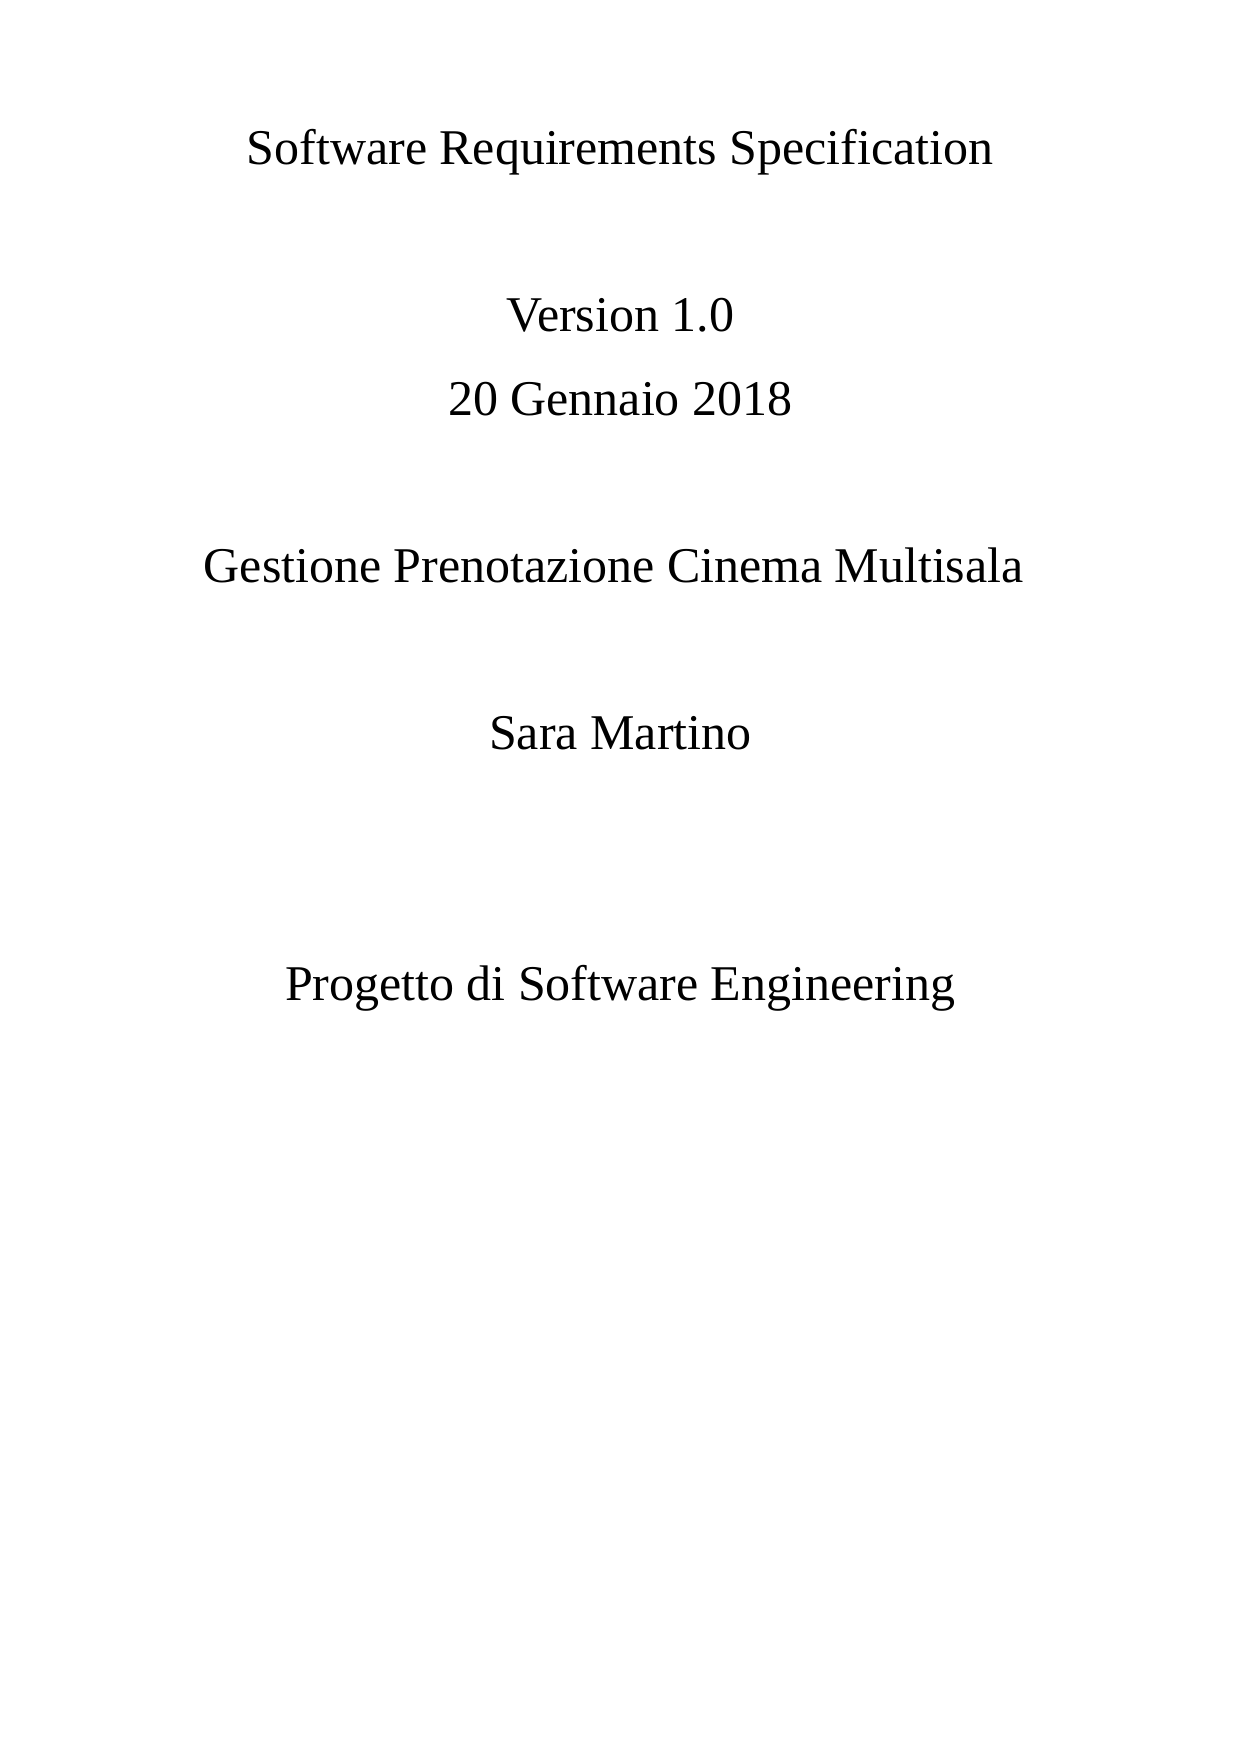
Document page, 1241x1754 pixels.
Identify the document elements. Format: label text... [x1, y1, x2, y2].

text 20 Gennaio 2018 [118, 369, 1122, 426]
text Gestione Prenotazione Cinema Multisala [118, 536, 1122, 593]
text Version 1.0 [118, 285, 1122, 343]
text Progetto di Software Engineering [118, 953, 1122, 1011]
text Software Requirements Specification [118, 118, 1122, 176]
text Sara Martino [118, 703, 1122, 760]
